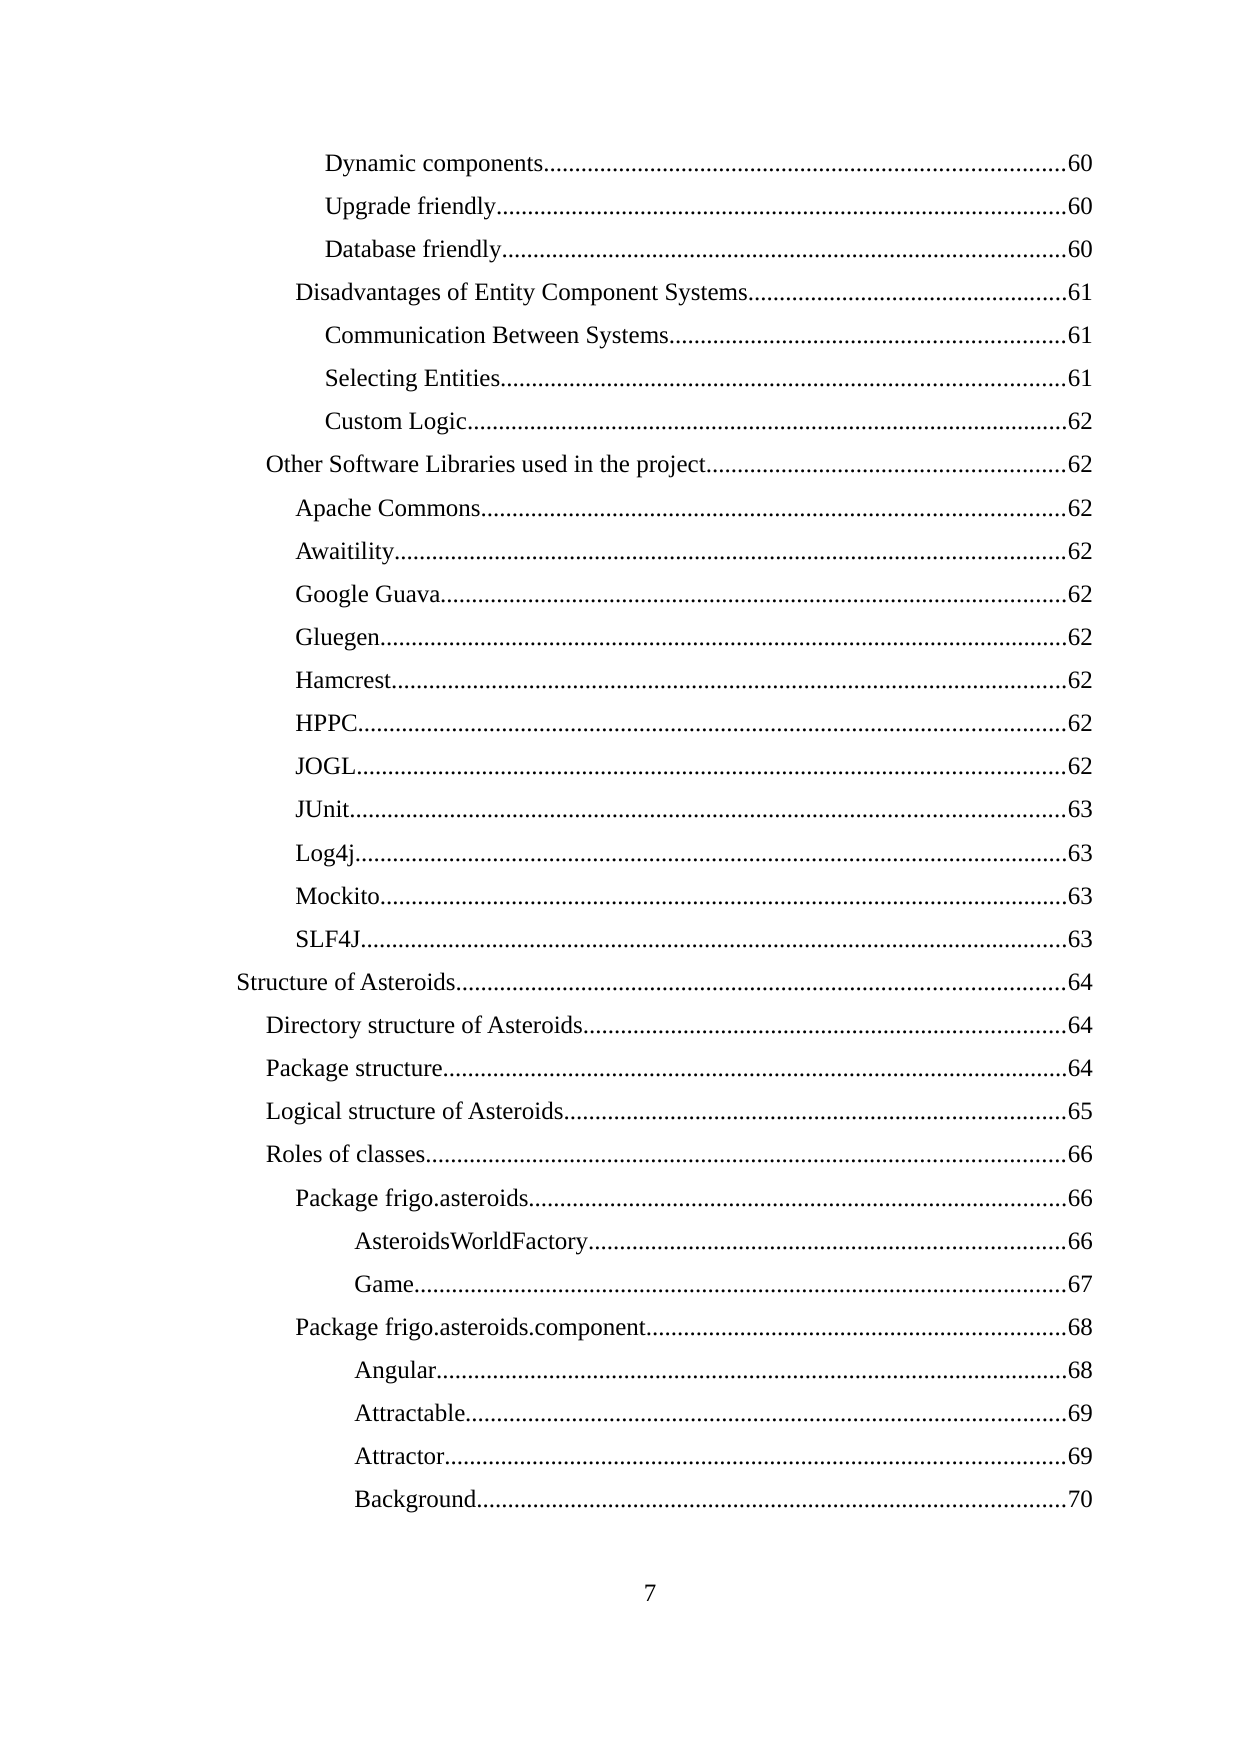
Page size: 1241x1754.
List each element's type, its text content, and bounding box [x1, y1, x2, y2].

text Package structure 64 [266, 1053, 1093, 1082]
text HPPC 62 [295, 708, 1093, 737]
text Package frigo.asteroids 66 [295, 1183, 1093, 1211]
text Disadvantages of Entity Component Systems 61 [295, 277, 1093, 306]
text Roles of classes 66 [266, 1139, 1093, 1168]
text AsteroidsWorldFactory 66 [354, 1226, 1093, 1254]
text Structure of Asteroids 64 [236, 967, 1093, 996]
text Attractable 69 [354, 1398, 1093, 1427]
text Awaitility 62 [295, 536, 1093, 564]
text JOGL 62 [295, 751, 1093, 780]
text Log4j 63 [295, 838, 1093, 866]
text Angular 68 [354, 1355, 1093, 1384]
text Communication Between Systems 61 [324, 320, 1093, 349]
text Logical structure of Asteroids 65 [266, 1096, 1093, 1125]
text Database friendly 60 [324, 234, 1093, 263]
text Other Software Libraries used in the project 62 [266, 449, 1093, 478]
text Directory structure of Asteroids 64 [266, 1010, 1093, 1039]
text Selecting Entities 61 [324, 363, 1093, 392]
text Gluegen 62 [295, 622, 1093, 651]
text Game 67 [354, 1269, 1093, 1298]
text Google Guava 62 [295, 579, 1093, 608]
text Package frigo.asteroids.component 68 [295, 1312, 1093, 1341]
text JUnit 63 [295, 794, 1093, 823]
text Hamcrest 62 [295, 665, 1093, 694]
text Mockito 63 [295, 881, 1093, 909]
text Background 70 [354, 1484, 1093, 1513]
text Dynamic components 60 [324, 148, 1093, 176]
text Custom Logic 62 [324, 406, 1093, 435]
text Attractor 69 [354, 1441, 1093, 1470]
text SLF4J 63 [295, 924, 1093, 953]
text Upgrade friendly 60 [324, 191, 1093, 219]
text Apache Commons 62 [295, 493, 1093, 521]
